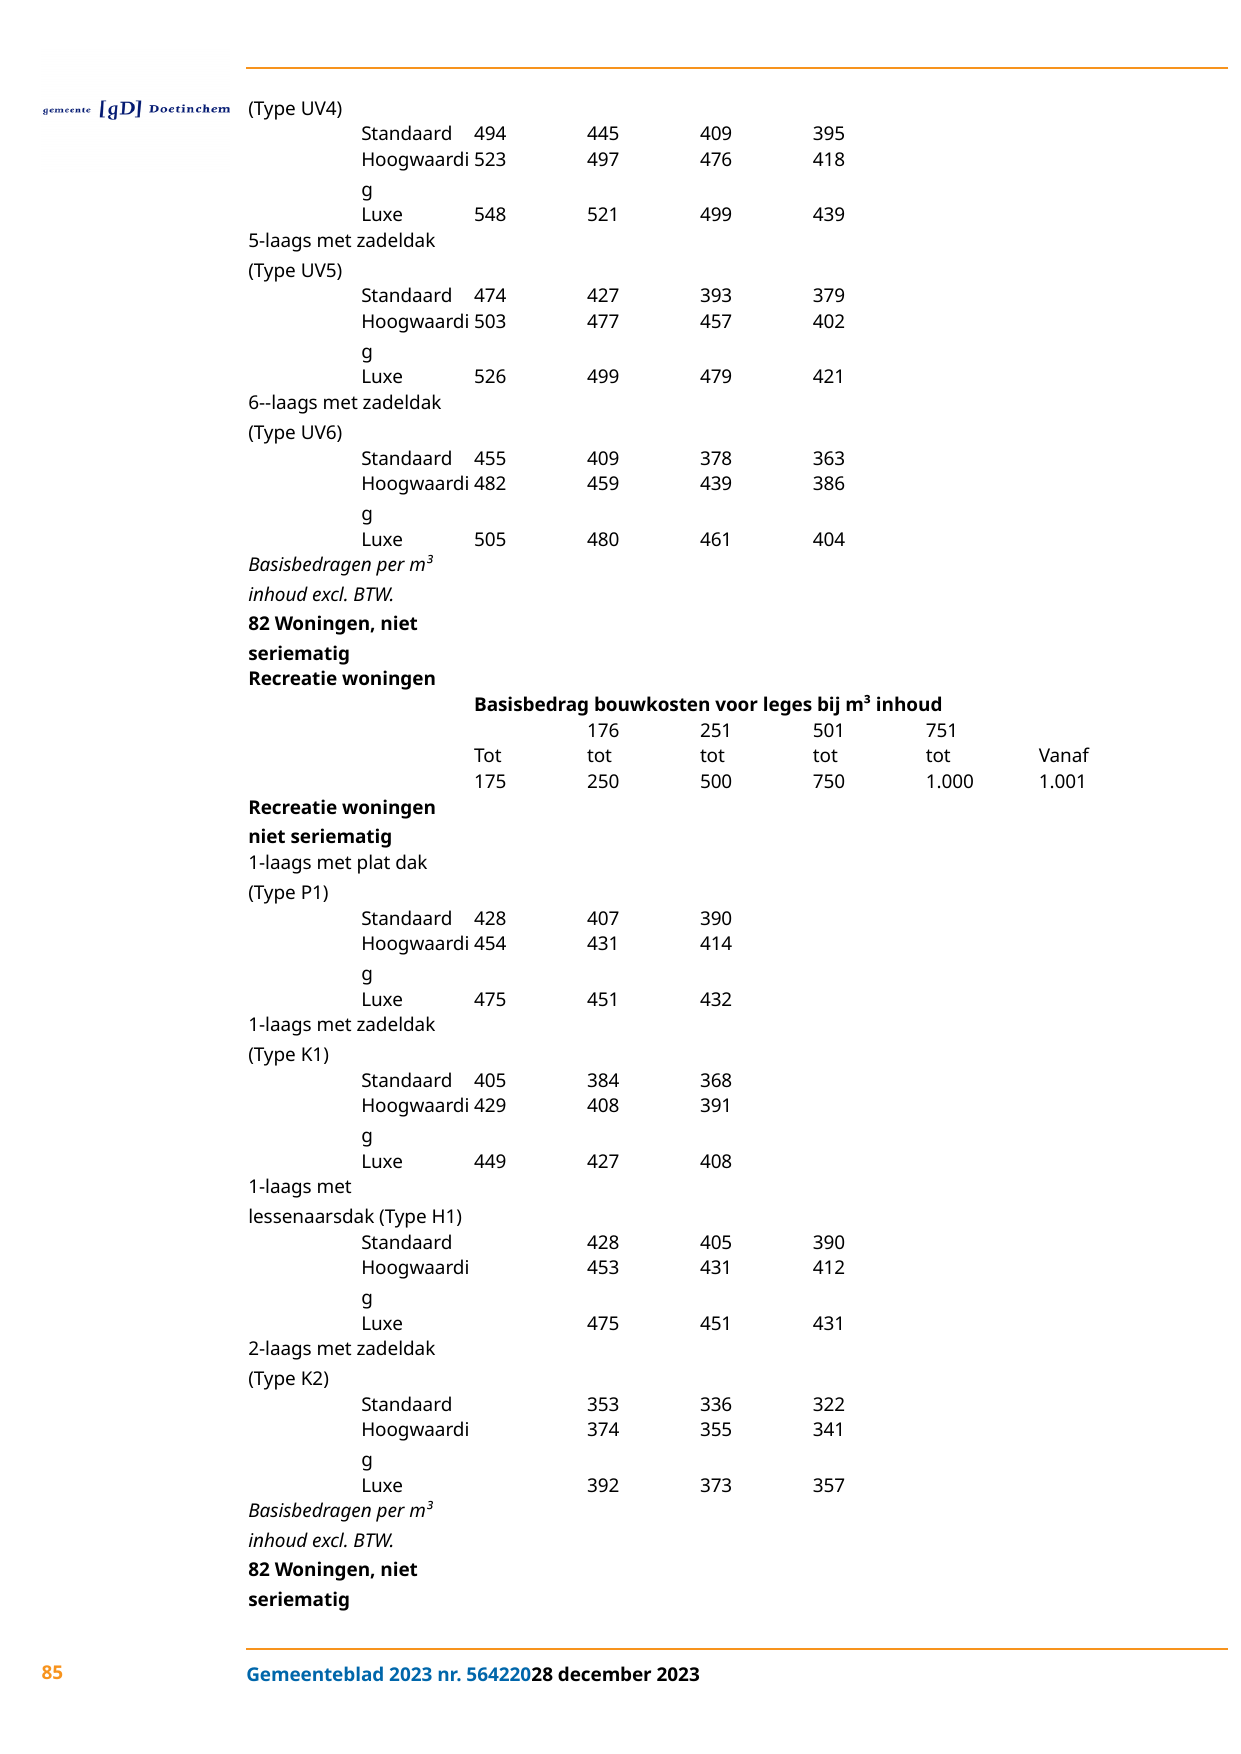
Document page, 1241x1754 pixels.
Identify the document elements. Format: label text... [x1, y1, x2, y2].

table_cell Standaard [361, 1067, 474, 1092]
table_cell [926, 665, 1038, 691]
table_cell 439 [700, 470, 813, 526]
table_cell [474, 551, 587, 607]
table_cell 373 [700, 1472, 813, 1498]
table_cell 2-laags met zadeldak (Type K2) [248, 1336, 474, 1391]
table_cell [248, 743, 361, 768]
table_cell [1039, 445, 1152, 470]
table_cell 5-laags met zadeldak (Type UV5) [248, 227, 474, 283]
table_cell 499 [587, 364, 700, 389]
table_cell Basisbedrag bouwkosten voor leges bij m³ inhoud [474, 691, 1152, 717]
table_cell 459 [587, 470, 700, 526]
table_cell 432 [700, 986, 813, 1011]
table_header [700, 610, 813, 665]
table_cell [813, 1336, 926, 1391]
table_cell 476 [700, 146, 813, 202]
table_cell tot [926, 743, 1038, 768]
table_cell [587, 794, 700, 849]
table_cell 449 [474, 1148, 587, 1173]
table_cell 453 [587, 1255, 700, 1310]
table_cell [813, 665, 926, 691]
table_cell Standaard [361, 1391, 474, 1417]
table_cell 368 [700, 1067, 813, 1092]
table_cell [361, 717, 474, 743]
table_cell [813, 227, 926, 283]
table_cell [926, 1067, 1038, 1092]
table_cell [926, 283, 1038, 308]
table_header [1039, 1556, 1152, 1612]
table_cell [1039, 1310, 1152, 1336]
table_cell [1039, 1067, 1152, 1092]
table_header [474, 610, 587, 665]
table_cell [926, 1472, 1038, 1498]
table_cell 1-laags met plat dak (Type P1) [248, 849, 474, 905]
table_cell 392 [587, 1472, 700, 1498]
table_cell [248, 202, 361, 227]
table_cell 523 [474, 146, 587, 202]
table_cell 521 [587, 202, 700, 227]
picture [41, 47, 231, 172]
table_cell [587, 665, 700, 691]
table_cell [1039, 1472, 1152, 1498]
table_cell [926, 202, 1038, 227]
table_cell 414 [700, 930, 813, 986]
table_cell [926, 121, 1038, 146]
table_cell [926, 551, 1038, 607]
table_cell [248, 1148, 361, 1173]
table_cell Tot [474, 743, 587, 768]
table_cell Standaard [361, 905, 474, 930]
table_cell 336 [700, 1391, 813, 1417]
table_cell 374 [587, 1417, 700, 1472]
table_cell [248, 1255, 361, 1310]
table_cell tot [700, 743, 813, 768]
table_cell 6--laags met zadeldak (Type UV6) [248, 389, 474, 445]
table_cell 475 [587, 1310, 700, 1336]
table_cell [813, 1093, 926, 1148]
table_cell [587, 849, 700, 905]
table_header 82 Woningen, niet seriematig [248, 1556, 474, 1612]
table_cell [700, 1011, 813, 1067]
table_cell [926, 794, 1038, 849]
table_cell [1039, 227, 1152, 283]
table_cell 409 [587, 445, 700, 470]
table_cell [474, 1472, 587, 1498]
table_cell [1039, 1255, 1152, 1310]
table_cell 428 [587, 1229, 700, 1254]
table_cell 439 [813, 202, 926, 227]
table_cell 431 [700, 1255, 813, 1310]
table_cell [248, 308, 361, 364]
table_cell 1-laags met lessenaarsdak (Type H1) [248, 1174, 474, 1229]
table_cell [248, 1472, 361, 1498]
table_cell [1039, 551, 1152, 607]
table_cell Hoogwaardig [361, 146, 474, 202]
table_cell [700, 389, 813, 445]
table_cell [474, 389, 587, 445]
table_cell Basisbedragen per m³ inhoud excl. BTW. [248, 551, 474, 607]
table_cell [926, 1417, 1038, 1472]
table_cell [926, 227, 1038, 283]
table_cell [926, 1011, 1038, 1067]
table_cell [813, 389, 926, 445]
table_cell 494 [474, 121, 587, 146]
table_header [700, 1556, 813, 1612]
table_cell [587, 551, 700, 607]
table_cell [926, 95, 1038, 121]
table_cell [813, 905, 926, 930]
table_cell 500 [700, 768, 813, 794]
table_cell [1039, 146, 1152, 202]
table_header [813, 1556, 926, 1612]
table_cell [700, 551, 813, 607]
table_cell [1039, 849, 1152, 905]
table_cell 418 [813, 146, 926, 202]
table_cell [1039, 930, 1152, 986]
table_cell [926, 1391, 1038, 1417]
table_cell 451 [587, 986, 700, 1011]
table_cell 461 [700, 526, 813, 551]
table_cell 322 [813, 1391, 926, 1417]
table_cell 176 [587, 717, 700, 743]
table_cell [587, 227, 700, 283]
table_cell [248, 1417, 361, 1472]
table_cell [1039, 1391, 1152, 1417]
table_cell 505 [474, 526, 587, 551]
table_cell 379 [813, 283, 926, 308]
table_cell 431 [813, 1310, 926, 1336]
table_header [813, 610, 926, 665]
table_cell (Type UV4) [248, 95, 474, 121]
table_cell 482 [474, 470, 587, 526]
table_cell 175 [474, 768, 587, 794]
table_cell [813, 986, 926, 1011]
table_cell [926, 146, 1038, 202]
table_cell [1039, 1093, 1152, 1148]
table_cell [700, 849, 813, 905]
table_cell 391 [700, 1093, 813, 1148]
table_cell 503 [474, 308, 587, 364]
table_cell [813, 794, 926, 849]
table_cell [474, 849, 587, 905]
table_cell [813, 1011, 926, 1067]
table_cell [474, 794, 587, 849]
table_cell [1039, 202, 1152, 227]
table_cell Basisbedragen per m³ inhoud excl. BTW. [248, 1498, 474, 1553]
table_cell [813, 1148, 926, 1173]
table_cell 407 [587, 905, 700, 930]
table_cell 395 [813, 121, 926, 146]
table_cell [813, 930, 926, 986]
table_cell Hoogwaardig [361, 1255, 474, 1310]
table_cell [926, 1229, 1038, 1254]
table_cell [587, 389, 700, 445]
table_cell [926, 905, 1038, 930]
table_cell [1039, 665, 1152, 691]
table_cell Luxe [361, 202, 474, 227]
table_cell Luxe [361, 364, 474, 389]
table_cell [361, 768, 474, 794]
table_cell [700, 1498, 813, 1553]
table_cell [926, 364, 1038, 389]
table_cell [248, 986, 361, 1011]
table_cell [926, 1174, 1038, 1229]
table_cell 451 [700, 1310, 813, 1336]
table_cell Hoogwaardig [361, 930, 474, 986]
table_cell Luxe [361, 1148, 474, 1173]
table_cell [926, 930, 1038, 986]
table_cell 390 [813, 1229, 926, 1254]
table_cell tot [813, 743, 926, 768]
table_cell Hoogwaardig [361, 1417, 474, 1472]
table_cell Vanaf [1039, 743, 1152, 768]
table_cell Recreatie woningen [248, 665, 474, 691]
table_cell 455 [474, 445, 587, 470]
table_cell [813, 551, 926, 607]
table_cell [700, 1174, 813, 1229]
table_cell 408 [700, 1148, 813, 1173]
table_cell Luxe [361, 526, 474, 551]
table_cell [474, 665, 587, 691]
table_cell Luxe [361, 1472, 474, 1498]
table_cell [474, 1391, 587, 1417]
table_cell [248, 364, 361, 389]
table_cell [926, 470, 1038, 526]
table_header [1039, 610, 1152, 665]
table_cell [474, 227, 587, 283]
table_cell [1039, 1417, 1152, 1472]
table_cell [474, 717, 587, 743]
table_cell [926, 1336, 1038, 1391]
table_cell [248, 146, 361, 202]
table_cell [700, 794, 813, 849]
table_cell [248, 905, 361, 930]
table_cell 477 [587, 308, 700, 364]
table_cell [248, 717, 361, 743]
table_cell tot [587, 743, 700, 768]
table_cell [926, 308, 1038, 364]
table_cell [926, 1498, 1038, 1553]
table_cell Hoogwaardig [361, 308, 474, 364]
table_cell [248, 930, 361, 986]
table_cell [248, 1229, 361, 1254]
table_cell 454 [474, 930, 587, 986]
table_cell 427 [587, 283, 700, 308]
table_cell 501 [813, 717, 926, 743]
table_cell Luxe [361, 1310, 474, 1336]
table_cell 405 [700, 1229, 813, 1254]
table_cell 751 [926, 717, 1038, 743]
table_cell [926, 1148, 1038, 1173]
table_header [587, 1556, 700, 1612]
table_cell [474, 1174, 587, 1229]
table_cell [248, 470, 361, 526]
table_cell [587, 95, 700, 121]
table_cell 474 [474, 283, 587, 308]
table_cell 363 [813, 445, 926, 470]
table_cell 409 [700, 121, 813, 146]
table_cell [248, 1391, 361, 1417]
table_cell [1039, 470, 1152, 526]
table_cell [248, 283, 361, 308]
table_cell [474, 1417, 587, 1472]
table_cell Hoogwaardig [361, 470, 474, 526]
table_cell 429 [474, 1093, 587, 1148]
table_cell 1-laags met zadeldak (Type K1) [248, 1011, 474, 1067]
table_cell 1.000 [926, 768, 1038, 794]
table_cell [587, 1336, 700, 1391]
table_cell [1039, 526, 1152, 551]
table_cell 750 [813, 768, 926, 794]
table_cell 526 [474, 364, 587, 389]
table_cell Recreatie woningen niet seriematig [248, 794, 474, 849]
table_cell [474, 95, 587, 121]
table_cell Hoogwaardig [361, 1093, 474, 1148]
table_cell [587, 1011, 700, 1067]
table_cell [1039, 986, 1152, 1011]
table_cell 404 [813, 526, 926, 551]
table_cell [926, 1255, 1038, 1310]
table_cell 480 [587, 526, 700, 551]
table_cell [587, 1174, 700, 1229]
table_cell [474, 1336, 587, 1391]
table_header [926, 610, 1038, 665]
table_cell [474, 1011, 587, 1067]
table_cell [248, 526, 361, 551]
table_cell [474, 1310, 587, 1336]
table_cell 357 [813, 1472, 926, 1498]
table_header [587, 610, 700, 665]
table_cell 497 [587, 146, 700, 202]
table_cell [1039, 121, 1152, 146]
table_cell [248, 1310, 361, 1336]
table_cell [1039, 1011, 1152, 1067]
table_cell [248, 1093, 361, 1148]
table_cell [1039, 95, 1152, 121]
table_cell [813, 1498, 926, 1553]
table_cell [474, 1229, 587, 1254]
table_cell 408 [587, 1093, 700, 1148]
table_cell Standaard [361, 445, 474, 470]
table_cell [1039, 1498, 1152, 1553]
table_cell [926, 1093, 1038, 1148]
table_cell 475 [474, 986, 587, 1011]
table_cell [926, 849, 1038, 905]
table_cell 353 [587, 1391, 700, 1417]
table_cell 421 [813, 364, 926, 389]
table_cell [248, 768, 361, 794]
table_cell 355 [700, 1417, 813, 1472]
table_cell Standaard [361, 121, 474, 146]
table_cell [248, 445, 361, 470]
table_cell [1039, 905, 1152, 930]
table_cell 499 [700, 202, 813, 227]
table_cell Standaard [361, 1229, 474, 1254]
table_cell [1039, 1174, 1152, 1229]
table_cell [1039, 717, 1152, 743]
table_cell [700, 227, 813, 283]
table_cell [1039, 389, 1152, 445]
table_cell [700, 95, 813, 121]
table_cell 378 [700, 445, 813, 470]
table_cell [474, 1255, 587, 1310]
table_cell [813, 1174, 926, 1229]
table_cell 1.001 [1039, 768, 1152, 794]
table_cell 250 [587, 768, 700, 794]
table_cell 393 [700, 283, 813, 308]
table_cell [926, 526, 1038, 551]
table_cell [926, 1310, 1038, 1336]
table_cell [1039, 794, 1152, 849]
table_cell [813, 849, 926, 905]
table_cell 428 [474, 905, 587, 930]
table_cell Luxe [361, 986, 474, 1011]
table_header 82 Woningen, niet seriematig [248, 610, 474, 665]
table_cell 427 [587, 1148, 700, 1173]
table_cell [248, 121, 361, 146]
table_cell [248, 1067, 361, 1092]
table_cell [1039, 1336, 1152, 1391]
table_cell [926, 445, 1038, 470]
table_cell 479 [700, 364, 813, 389]
table_cell 386 [813, 470, 926, 526]
table_cell [1039, 308, 1152, 364]
table_cell [926, 986, 1038, 1011]
table_cell 390 [700, 905, 813, 930]
table_cell [474, 1498, 587, 1553]
table_cell [700, 665, 813, 691]
table_cell [1039, 1148, 1152, 1173]
table_cell 412 [813, 1255, 926, 1310]
table_cell 457 [700, 308, 813, 364]
table_cell [813, 1067, 926, 1092]
table_cell [1039, 283, 1152, 308]
table_cell [361, 691, 474, 717]
table_cell 445 [587, 121, 700, 146]
table_cell [1039, 1229, 1152, 1254]
table_cell 341 [813, 1417, 926, 1472]
table_cell [813, 95, 926, 121]
table_cell 251 [700, 717, 813, 743]
table_cell 402 [813, 308, 926, 364]
table_cell 431 [587, 930, 700, 986]
table_cell 548 [474, 202, 587, 227]
table_cell [926, 389, 1038, 445]
table_cell 384 [587, 1067, 700, 1092]
table_cell [700, 1336, 813, 1391]
table_cell [248, 691, 361, 717]
table_cell [1039, 364, 1152, 389]
table_cell [361, 743, 474, 768]
table_cell [587, 1498, 700, 1553]
table_cell 405 [474, 1067, 587, 1092]
table_header [474, 1556, 587, 1612]
table_cell Standaard [361, 283, 474, 308]
table_header [926, 1556, 1038, 1612]
